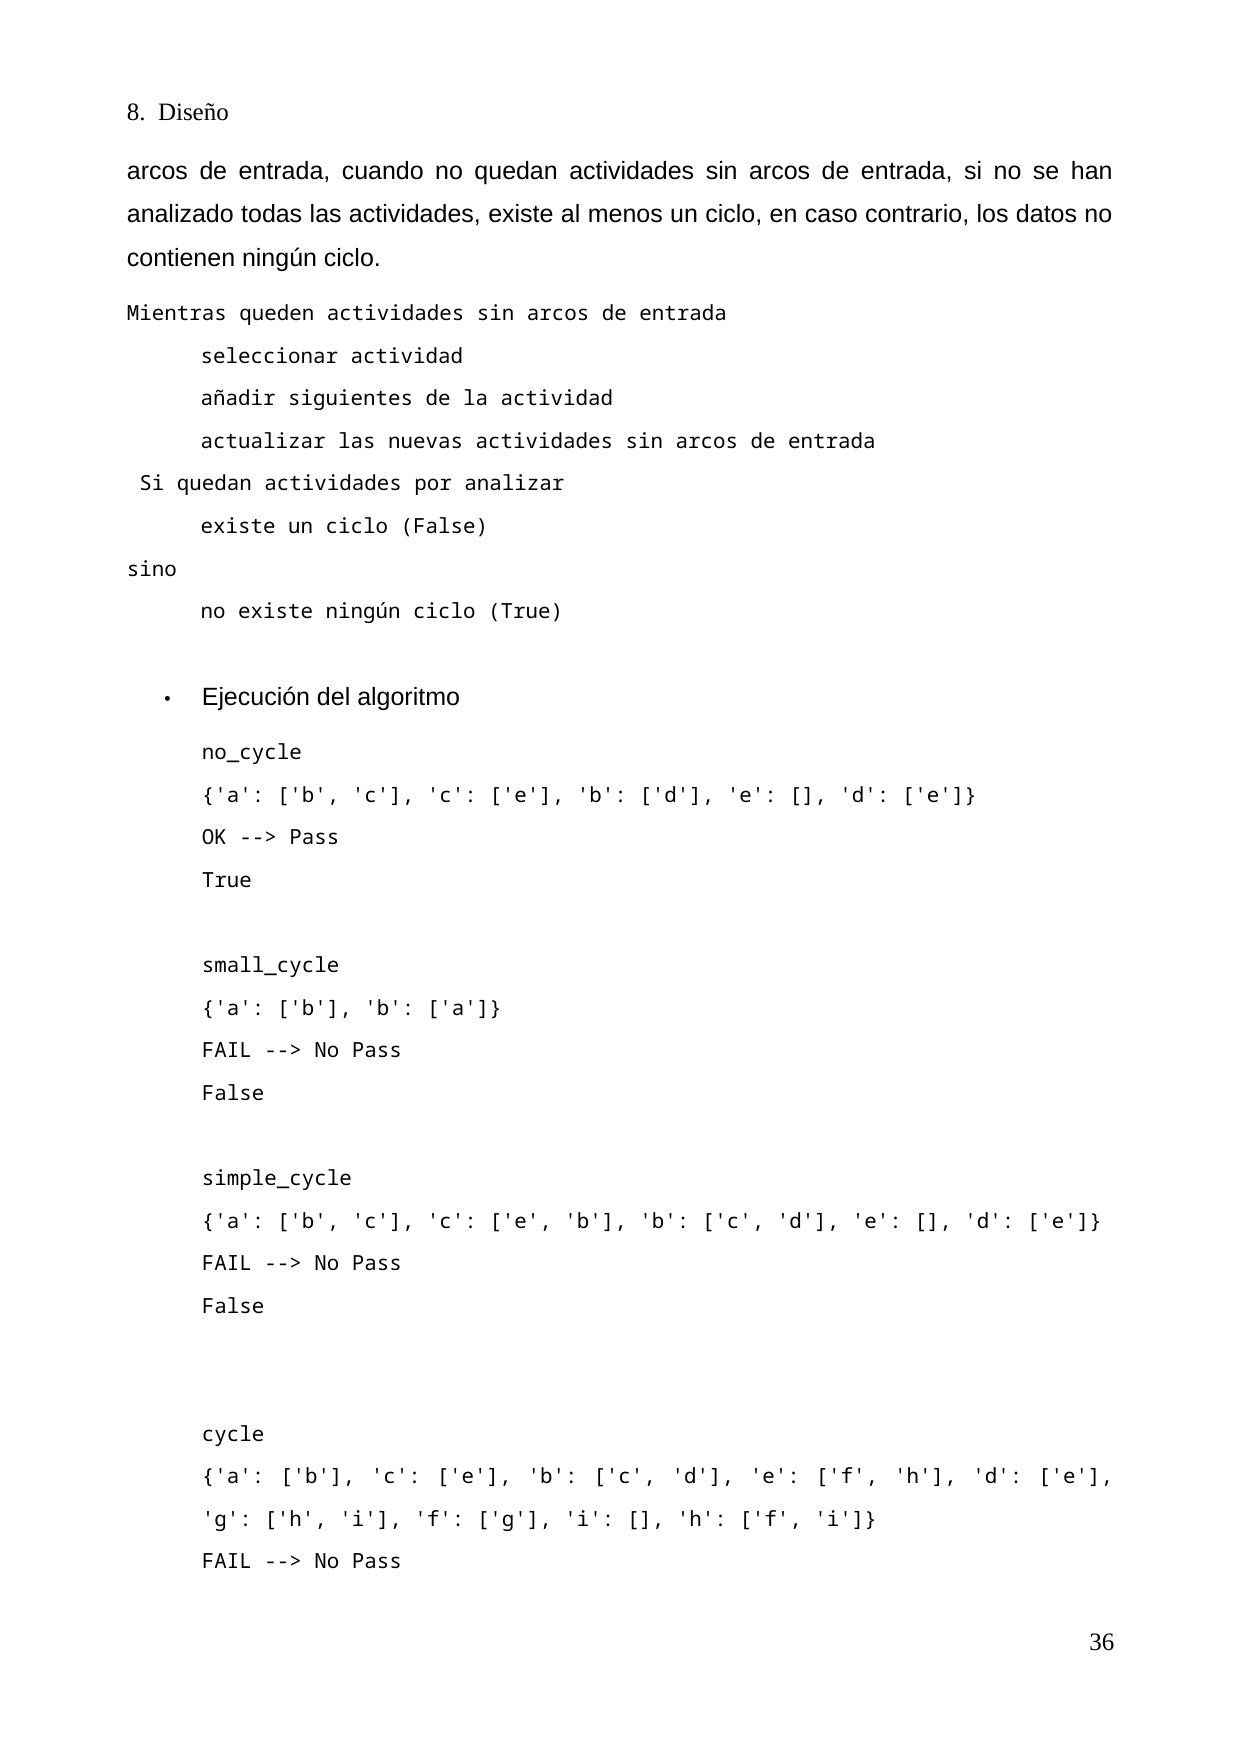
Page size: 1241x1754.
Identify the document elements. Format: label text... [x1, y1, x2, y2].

text sino [127, 554, 1114, 582]
text añadir siguientes de la actividad [127, 383, 1114, 412]
list {'a': ['b', 'c'], 'c': ['e', 'b'], 'b': ['c', 'd'], 'e': [], 'd': ['e']} [164, 1206, 1114, 1234]
text arcos de entrada, cuando no quedan actividades sin arcos de entrada, si no se han analizado todas las actividades, existe al menos un ciclo, en caso contrario, los datos no contienen ningún ciclo. [127, 156, 1114, 271]
list {'a': ['b', 'c'], 'c': ['e'], 'b': ['d'], 'e': [], 'd': ['e']} [164, 780, 1114, 808]
list {'a': ['b'], 'b': ['a']} [164, 993, 1114, 1021]
list cycle [164, 1419, 1114, 1447]
list FAIL --> No Pass [164, 1547, 1114, 1575]
text actualizar las nuevas actividades sin arcos de entrada [127, 426, 1114, 454]
list FAIL --> No Pass [164, 1035, 1114, 1064]
text existe un ciclo (False) [127, 511, 1114, 539]
list small_cycle [164, 950, 1114, 979]
list no_cycle [164, 737, 1114, 766]
list False [164, 1291, 1114, 1319]
list True [164, 865, 1114, 893]
list {'a': ['b'], 'c': ['e'], 'b': ['c', 'd'], 'e': ['f', 'h'], 'd': ['e'], 'g': ['h', 'i'], 'f': ['g'], 'i': [], 'h': ['f', 'i']} [164, 1461, 1114, 1532]
text seleccionar actividad [127, 341, 1114, 369]
list Ejecución del algoritmo [164, 682, 1114, 710]
text no existe ningún ciclo (True) [127, 596, 1114, 625]
text Si quedan actividades por analizar [127, 468, 1114, 497]
list OK --> Pass [164, 822, 1114, 851]
list simple_cycle [164, 1163, 1114, 1192]
text Mientras queden actividades sin arcos de entrada [127, 298, 1114, 327]
list False [164, 1078, 1114, 1106]
list FAIL --> No Pass [164, 1248, 1114, 1277]
